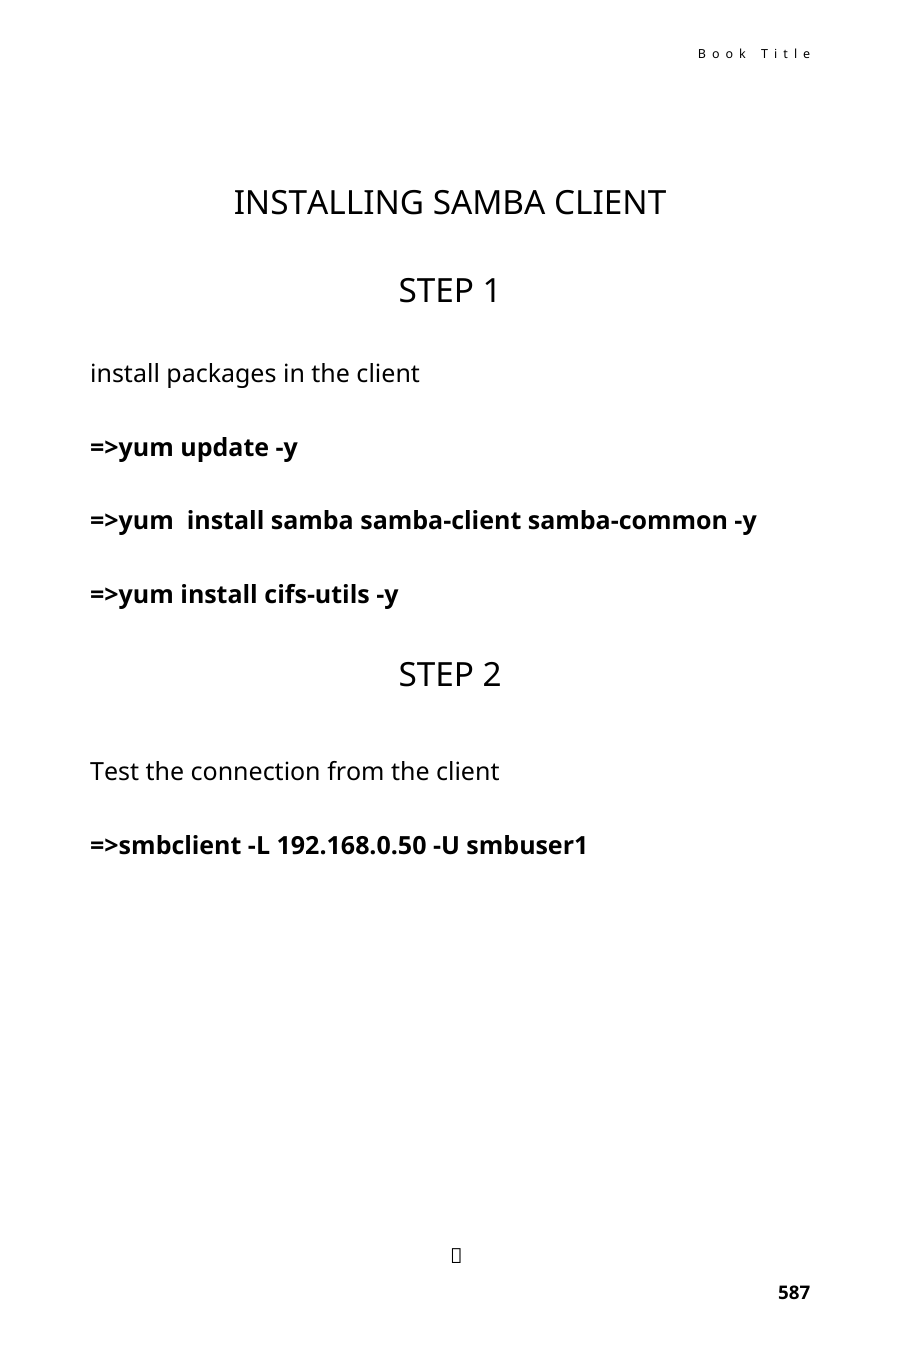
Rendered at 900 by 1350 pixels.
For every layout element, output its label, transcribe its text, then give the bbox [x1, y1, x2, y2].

text INSTALLING SAMBA CLIENT [90, 179, 810, 224]
text install packages in the client [90, 356, 810, 390]
text =>yum install samba samba-client samba-common -y [90, 503, 810, 537]
text =>yum update -y [90, 429, 810, 463]
text STEP 1 [90, 267, 810, 313]
text =>yum install cifs-utils -y [90, 577, 810, 611]
text =>smbclient -L 192.168.0.50 -U smbuser1 [90, 828, 810, 862]
text STEP 2 [90, 651, 810, 696]
text Test the connection from the client [90, 754, 810, 788]
